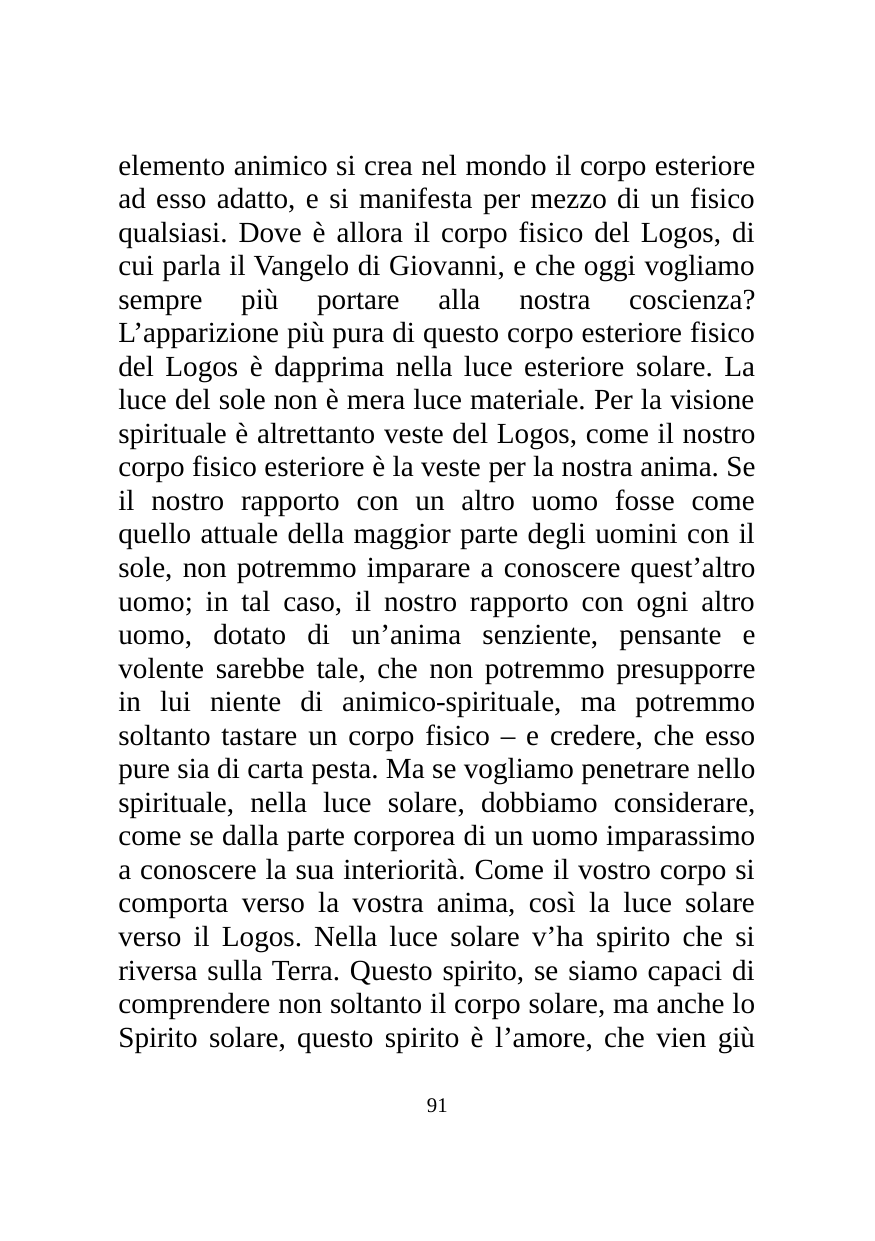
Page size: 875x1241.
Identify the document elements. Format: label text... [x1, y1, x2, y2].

text elemento animico si crea nel mondo il corpo esteriore ad esso adatto, e si manifesta per mezzo di un fisico qualsiasi. Dove è allora il corpo fisico del Logos, di cui parla il Vangelo di Giovanni, e che oggi vogliamo sempre più portare alla nostra coscienza? L’apparizione più pura di questo corpo esteriore fisico del Logos è dapprima nella luce esteriore solare. La luce del sole non è mera luce materiale. Per la visione spirituale è altrettanto veste del Logos, come il nostro corpo fisico esteriore è la veste per la nostra anima. Se il nostro rapporto con un altro uomo fosse come quello attuale della maggior parte degli uomini con il sole, non potremmo imparare a conoscere quest’altro uomo; in tal caso, il nostro rapporto con ogni altro uomo, dotato di un’anima senziente, pensante e volente sarebbe tale, che non potremmo presupporre in lui niente di animico-spirituale, ma potremmo soltanto tastare un corpo fisico – e credere, che esso pure sia di carta pesta. Ma se vogliamo penetrare nello spirituale, nella luce solare, dobbiamo considerare, come se dalla parte corporea di un uomo imparassimo a conoscere la sua interiorità. Come il vostro corpo si comporta verso la vostra anima, così la luce solare verso il Logos. Nella luce solare v’ha spirito che si riversa sulla Terra. Questo spirito, se siamo capaci di comprendere non soltanto il corpo solare, ma anche lo Spirito solare, questo spirito è l’amore, che vien giù [118, 148, 756, 1053]
